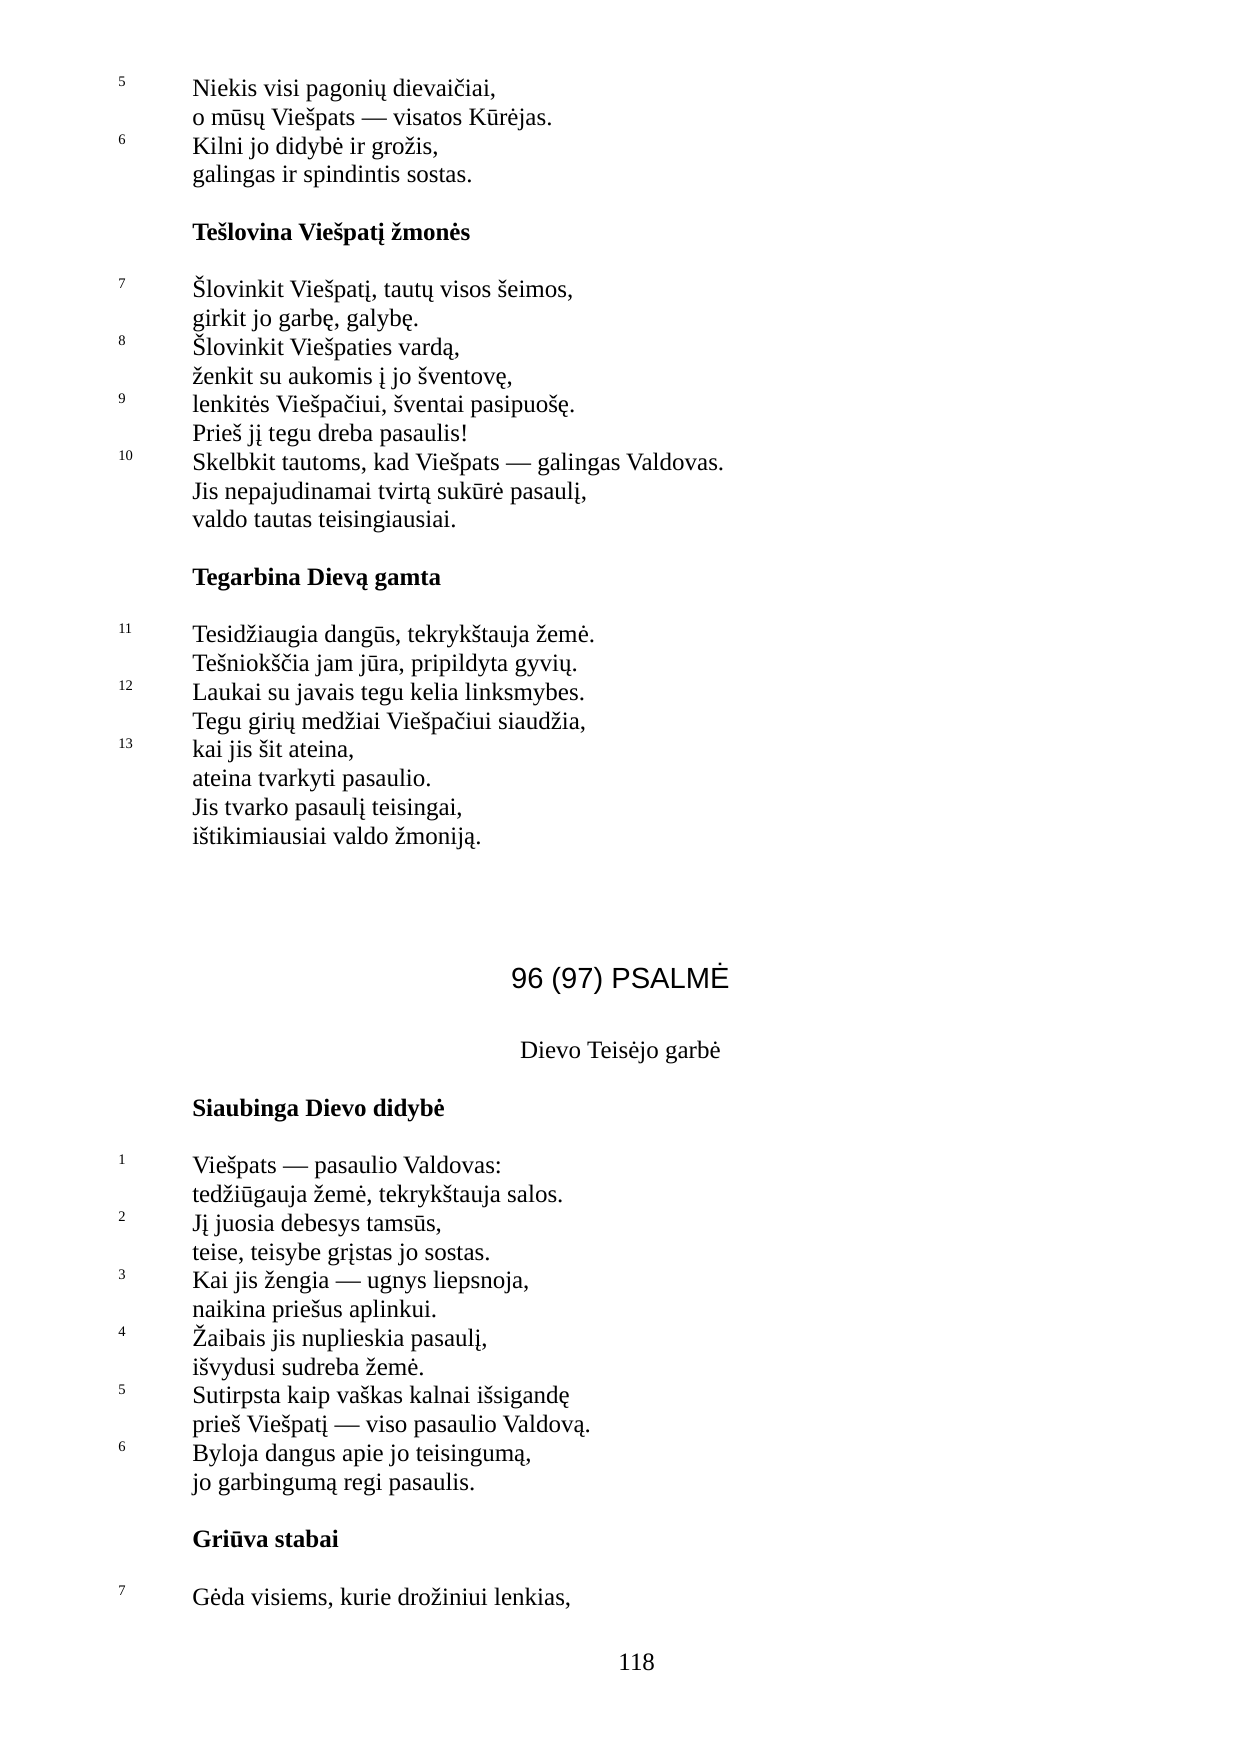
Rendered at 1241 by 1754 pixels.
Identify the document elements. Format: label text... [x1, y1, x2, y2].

text Jis nepajudinamai tvirtą sukūrė pasaulį, [118, 476, 1122, 504]
text teise, teisybe grįstas jo sostas. [118, 1237, 1122, 1266]
text 5 Niekis visi pagonių dievaičiai, [118, 73, 1122, 102]
text 7 Gėda visiems, kurie drožiniui lenkias, [118, 1582, 1122, 1611]
text Tešniokščia jam jūra, pripildyta gyvių. [118, 648, 1122, 677]
text 2 Jį juosia debesys tamsūs, [118, 1208, 1122, 1237]
text Siaubinga Dievo didybė [118, 1093, 1122, 1122]
text Tegu girių medžiai Viešpačiui siaudžia, [118, 706, 1122, 734]
text 12 Laukai su javais tegu kelia linksmybes. [118, 677, 1122, 706]
subtitle 96 (97) PSALMĖ [118, 961, 1122, 994]
text 6 Kilni jo didybė ir grožis, [118, 131, 1122, 159]
text 9 lenkitės Viešpačiui, šventai pasipuošę. [118, 389, 1122, 418]
text 7 Šlovinkit Viešpatį, tautų visos šeimos, [118, 274, 1122, 303]
text 10 Skelbkit tautoms, kad Viešpats — galingas Valdovas. [118, 447, 1122, 476]
text 1 Viešpats — pasaulio Valdovas: [118, 1151, 1122, 1179]
text jo garbingumą regi pasaulis. [118, 1467, 1122, 1496]
text 3 Kai jis žengia — ugnys liepsnoja, [118, 1266, 1122, 1294]
text valdo tautas teisingiausiai. [118, 504, 1122, 533]
text galingas ir spindintis sostas. [118, 159, 1122, 188]
text 6 Byloja dangus apie jo teisingumą, [118, 1438, 1122, 1467]
text ateina tvarkyti pasaulio. [118, 763, 1122, 792]
text o mūsų Viešpats — visatos Kūrėjas. [118, 102, 1122, 131]
text Prieš jį tegu dreba pasaulis! [118, 418, 1122, 447]
text Jis tvarko pasaulį teisingai, [118, 792, 1122, 821]
text tedžiūgauja žemė, tekrykštauja salos. [118, 1179, 1122, 1208]
text Dievo Teisėjo garbė [118, 1036, 1122, 1064]
text 4 Žaibais jis nuplieskia pasaulį, [118, 1323, 1122, 1352]
text prieš Viešpatį — viso pasaulio Valdovą. [118, 1409, 1122, 1438]
text 11 Tesidžiaugia dangūs, tekrykštauja žemė. [118, 619, 1122, 648]
text 8 Šlovinkit Viešpaties vardą, [118, 332, 1122, 361]
text ištikimiausiai valdo žmoniją. [118, 821, 1122, 849]
text naikina priešus aplinkui. [118, 1294, 1122, 1323]
text Tešlovina Viešpatį žmonės [118, 217, 1122, 246]
text ženkit su aukomis į jo šventovę, [118, 361, 1122, 389]
text Griūva stabai [118, 1524, 1122, 1553]
text 5 Sutirpsta kaip vaškas kalnai išsigandę [118, 1381, 1122, 1409]
text girkit jo garbę, galybę. [118, 303, 1122, 332]
text Tegarbina Dievą gamta [118, 562, 1122, 591]
text 13 kai jis šit ateina, [118, 734, 1122, 763]
text išvydusi sudreba žemė. [118, 1352, 1122, 1381]
